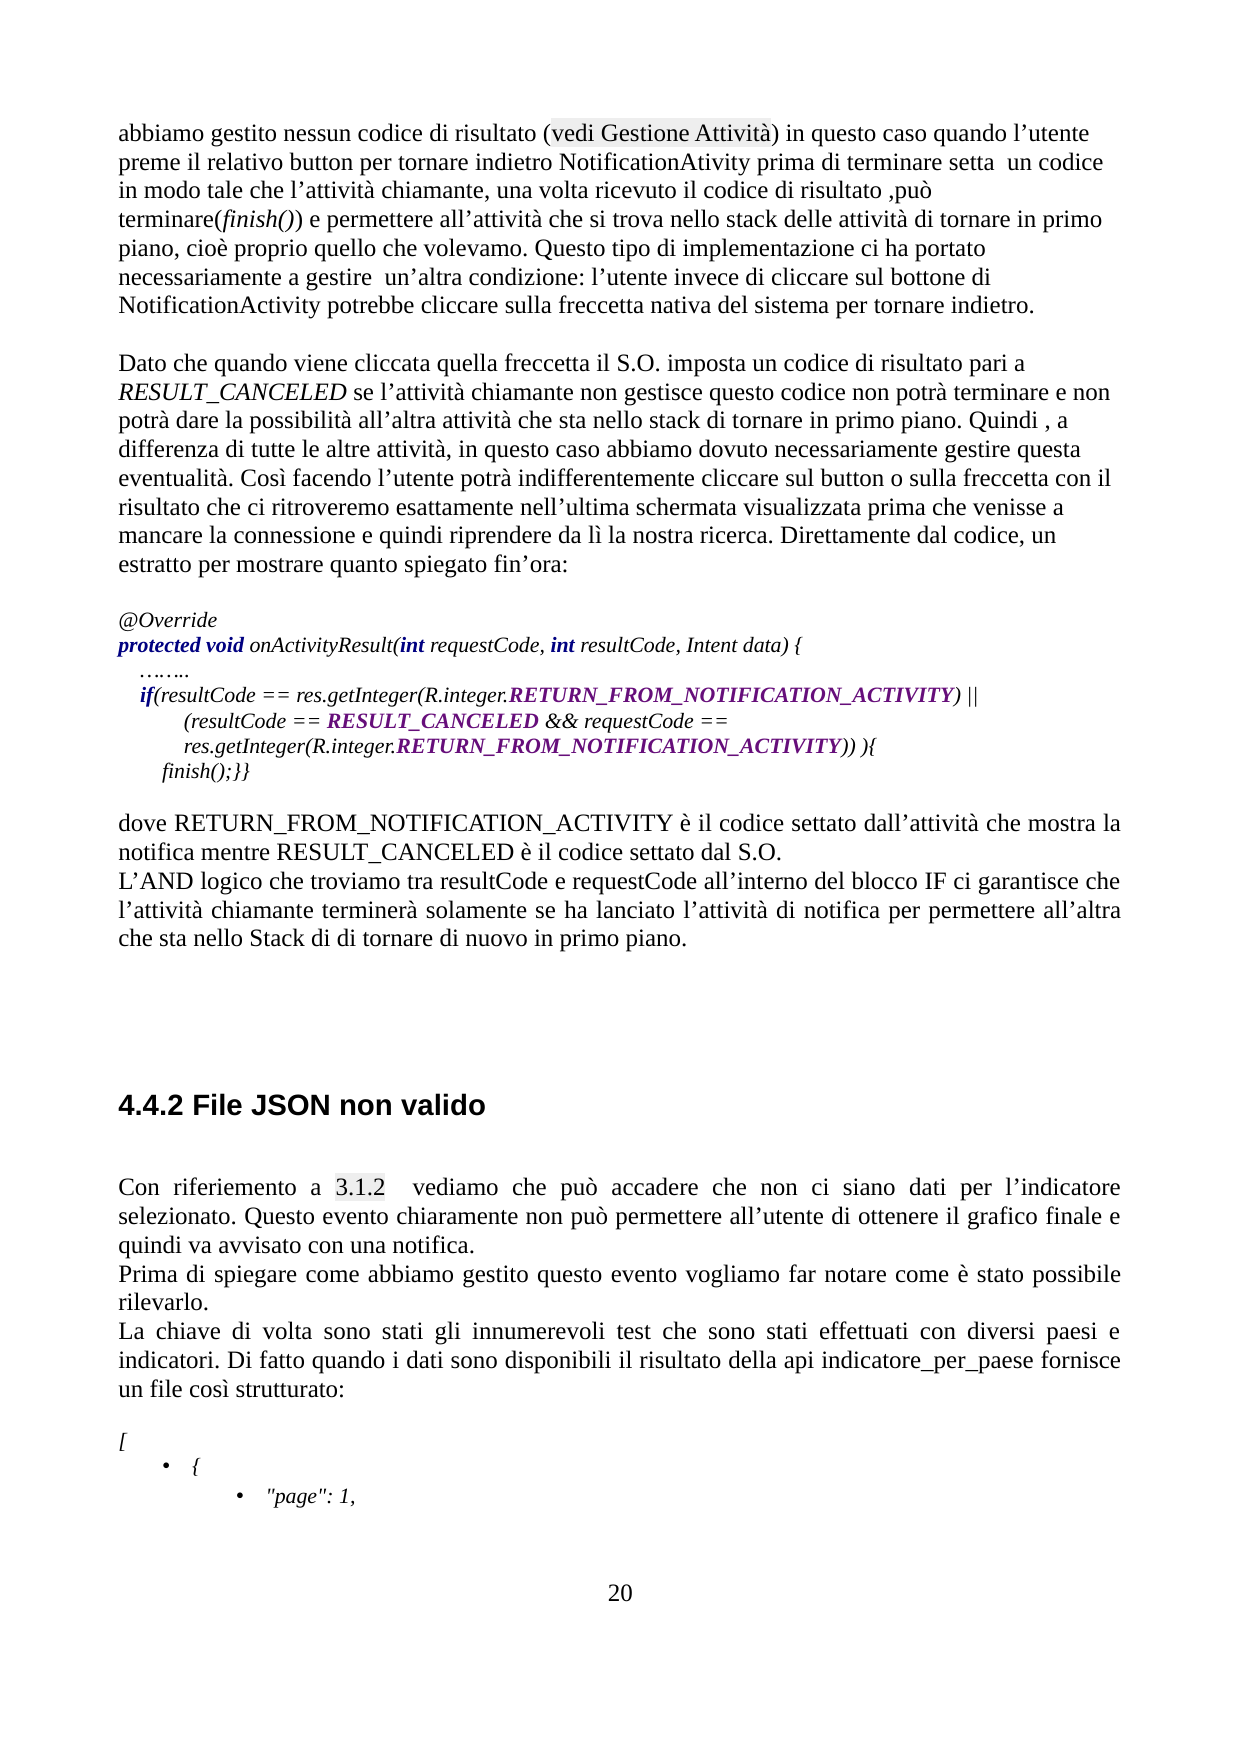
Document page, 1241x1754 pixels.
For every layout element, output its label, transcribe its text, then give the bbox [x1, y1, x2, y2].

text [ [118, 1428, 1122, 1453]
text abbiamo gestito nessun codice di risultato (vedi Gestione Attività) in questo caso quando l’utente preme il relativo button per tornare indietro NotificationAtivity prima di terminare setta un codice in modo tale che l’attività chiamante, una volta ricevuto il codice di risultato ,può terminare(finish()) e permettere all’attività che si trova nello stack delle attività di tornare in primo piano, cioè proprio quello che volevamo. Questo tipo di implementazione ci ha portato necessariamente a gestire un’altra condizione: l’utente invece di cliccare sul bottone di NotificationActivity potrebbe cliccare sulla freccetta nativa del sistema per tornare indietro. [118, 118, 1122, 319]
subtitle 4.4.2 File JSON non valido [118, 1088, 1122, 1122]
text finish();}} [118, 758, 1122, 783]
text (resultCode == RESULT_CANCELED && requestCode == [118, 708, 1122, 733]
text @Override [118, 607, 1122, 632]
list "page": 1, [236, 1483, 1122, 1508]
text …….. [118, 657, 1122, 682]
text La chiave di volta sono stati gli innumerevoli test che sono stati effettuati con diversi paesi e indicatori. Di fatto quando i dati sono disponibili il risultato della api indicatore_per_paese fornisce un file così strutturato: [118, 1316, 1122, 1402]
text res.getInteger(R.integer.RETURN_FROM_NOTIFICATION_ACTIVITY)) ){ [118, 733, 1122, 758]
text protected void onActivityResult(int requestCode, int resultCode, Intent data) { [118, 632, 1122, 657]
text L’AND logico che troviamo tra resultCode e requestCode all’interno del blocco IF ci garantisce che l’attività chiamante terminerà solamente se ha lanciato l’attività di notifica per permettere all’altra che sta nello Stack di di tornare di nuovo in primo piano. [118, 866, 1122, 952]
text dove RETURN_FROM_NOTIFICATION_ACTIVITY è il codice settato dall’attività che mostra la notifica mentre RESULT_CANCELED è il codice settato dal S.O. [118, 808, 1122, 866]
text Con riferiemento a 3.1.2 vediamo che può accadere che non ci siano dati per l’indicatore selezionato. Questo evento chiaramente non può permettere all’utente di ottenere il grafico finale e quindi va avvisato con una notifica. [118, 1172, 1122, 1259]
text if(resultCode == res.getInteger(R.integer.RETURN_FROM_NOTIFICATION_ACTIVITY) || [118, 682, 1122, 708]
list { [162, 1453, 1122, 1478]
text Dato che quando viene cliccata quella freccetta il S.O. imposta un codice di risultato pari a RESULT_CANCELED se l’attività chiamante non gestisce questo codice non potrà terminare e non potrà dare la possibilità all’altra attività che sta nello stack di tornare in primo piano. Quindi , a differenza di tutte le altre attività, in questo caso abbiamo dovuto necessariamente gestire questa eventualità. Così facendo l’utente potrà indifferentemente cliccare sul button o sulla freccetta con il risultato che ci ritroveremo esattamente nell’ultima schermata visualizzata prima che venisse a mancare la connessione e quindi riprendere da lì la nostra ricerca. Direttamente dal codice, un estratto per mostrare quanto spiegato fin’ora: [118, 348, 1122, 578]
text Prima di spiegare come abbiamo gestito questo evento vogliamo far notare come è stato possibile rilevarlo. [118, 1259, 1122, 1316]
